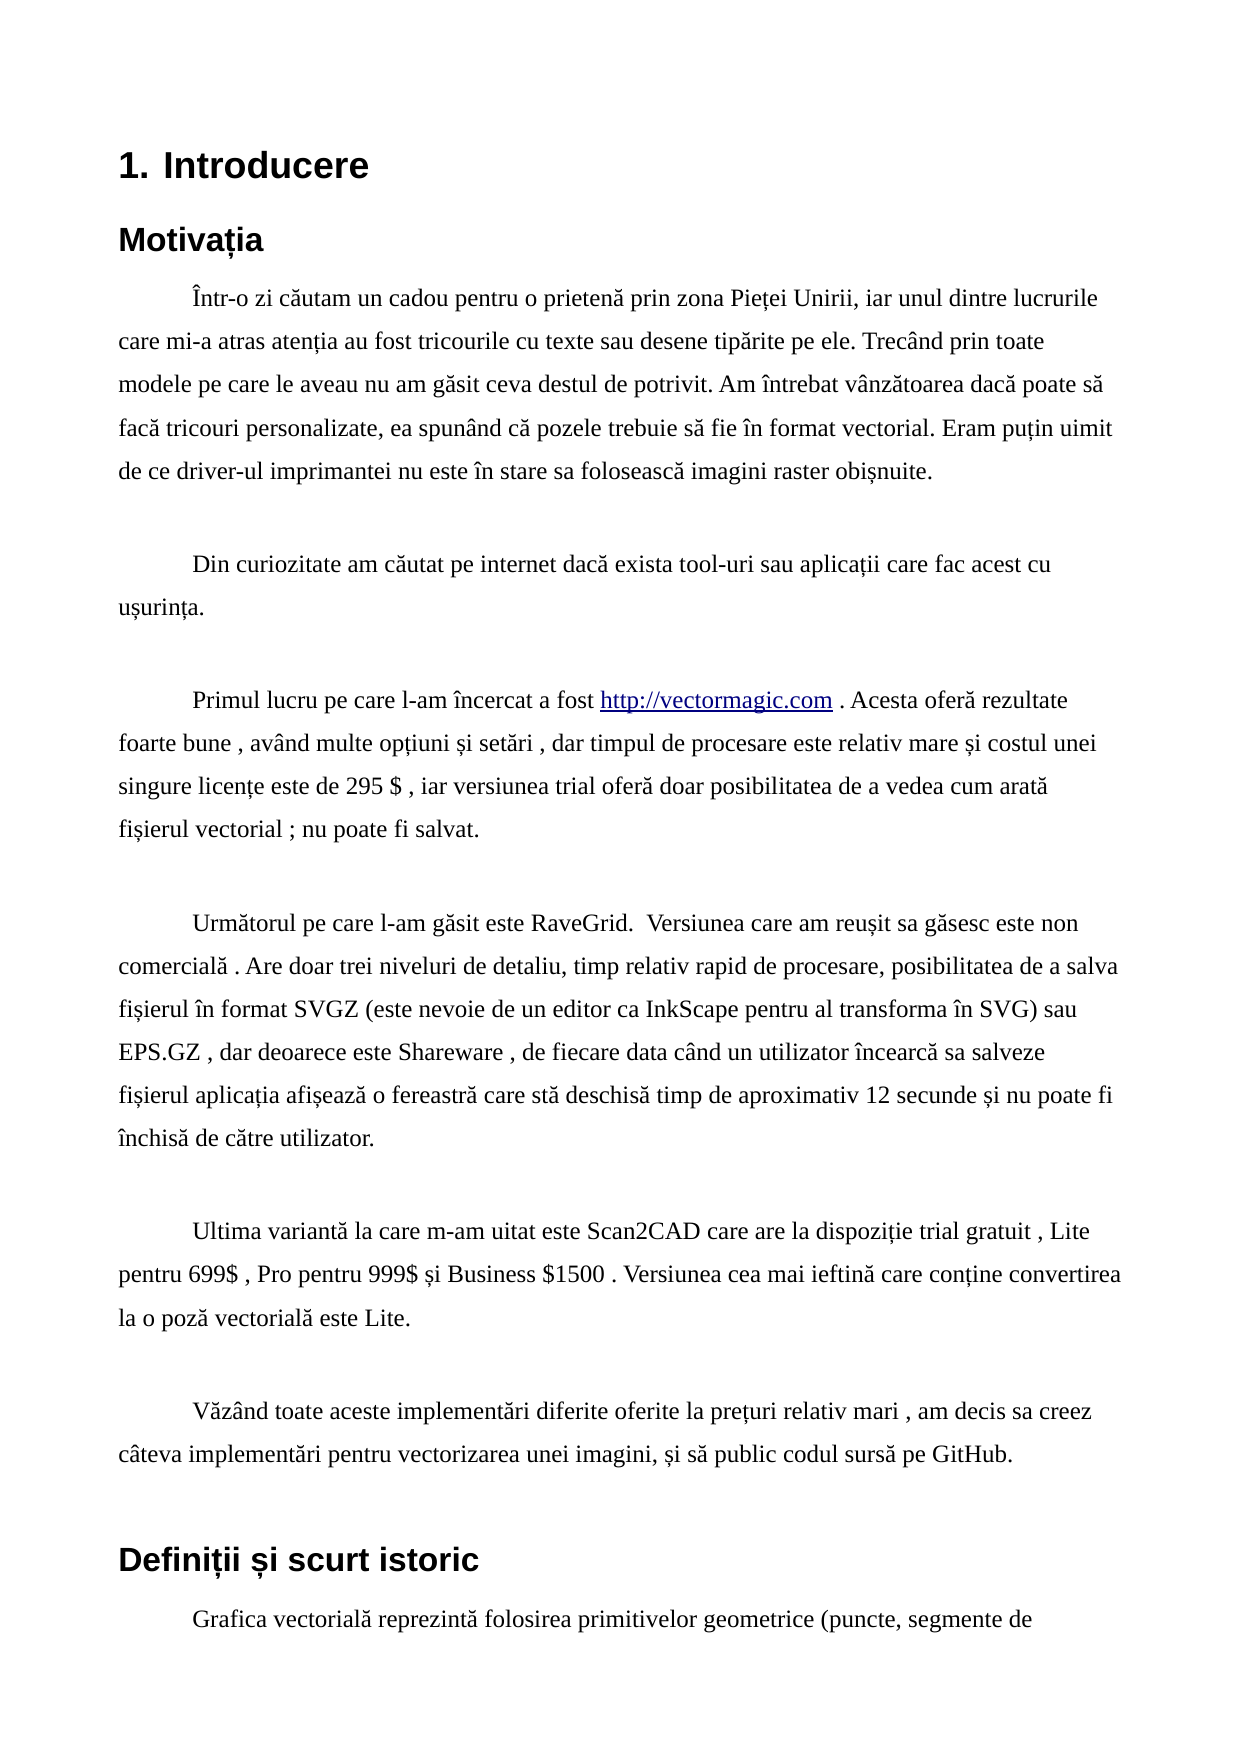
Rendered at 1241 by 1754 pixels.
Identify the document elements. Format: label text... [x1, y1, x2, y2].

list Văzând toate aceste implementări diferite oferite la prețuri relativ mari , am decis sa creez câteva implementări pentru vectorizarea unei imagini, și să public codul sursă pe GitHub. [118, 1396, 1122, 1468]
subtitle Motivația [118, 219, 1122, 258]
subtitle Definiții și scurt istoric [118, 1540, 1122, 1579]
list Într-o zi căutam un cadou pentru o prietenă prin zona Pieței Unirii, iar unul dintre lucrurile care mi-a atras atenția au fost tricourile cu texte sau desene tipărite pe ele. Trecând prin toate modele pe care le aveau nu am găsit ceva destul de potrivit. Am întrebat vânzătoarea dacă poate să facă tricouri personalizate, ea spunând că pozele trebuie să fie în format vectorial. Eram puțin uimit de ce driver-ul imprimantei nu este în stare sa folosească imagini raster obișnuite. [118, 283, 1122, 484]
list Primul lucru pe care l-am încercat a fost http://vectormagic.com . Acesta oferă rezultate foarte bune , având multe opțiuni și setări , dar timpul de procesare este relativ mare și costul unei singure licențe este de 295 $ , iar versiunea trial oferă doar posibilitatea de a vedea cum arată fișierul vectorial ; nu poate fi salvat. [118, 685, 1122, 843]
list Grafica vectorială reprezintă folosirea primitivelor geometrice (puncte, segmente de [118, 1604, 1122, 1633]
subtitle Introducere [118, 143, 1122, 186]
list Următorul pe care l-am găsit este RaveGrid. Versiunea care am reușit sa găsesc este non comercială . Are doar trei niveluri de detaliu, timp relativ rapid de procesare, posibilitatea de a salva fișierul în format SVGZ (este nevoie de un editor ca InkScape pentru al transforma în SVG) sau EPS.GZ , dar deoarece este Shareware , de fiecare data când un utilizator încearcă sa salveze fișierul aplicația afișează o fereastră care stă deschisă timp de aproximativ 12 secunde și nu poate fi închisă de către utilizator. [118, 908, 1122, 1152]
list Din curiozitate am căutat pe internet dacă exista tool-uri sau aplicații care fac acest cu ușurința. [118, 549, 1122, 621]
list Ultima variantă la care m-am uitat este Scan2CAD care are la dispoziție trial gratuit , Lite pentru 699$ , Pro pentru 999$ și Business $1500 . Versiunea cea mai ieftină care conține convertirea la o poză vectorială este Lite. [118, 1216, 1122, 1331]
